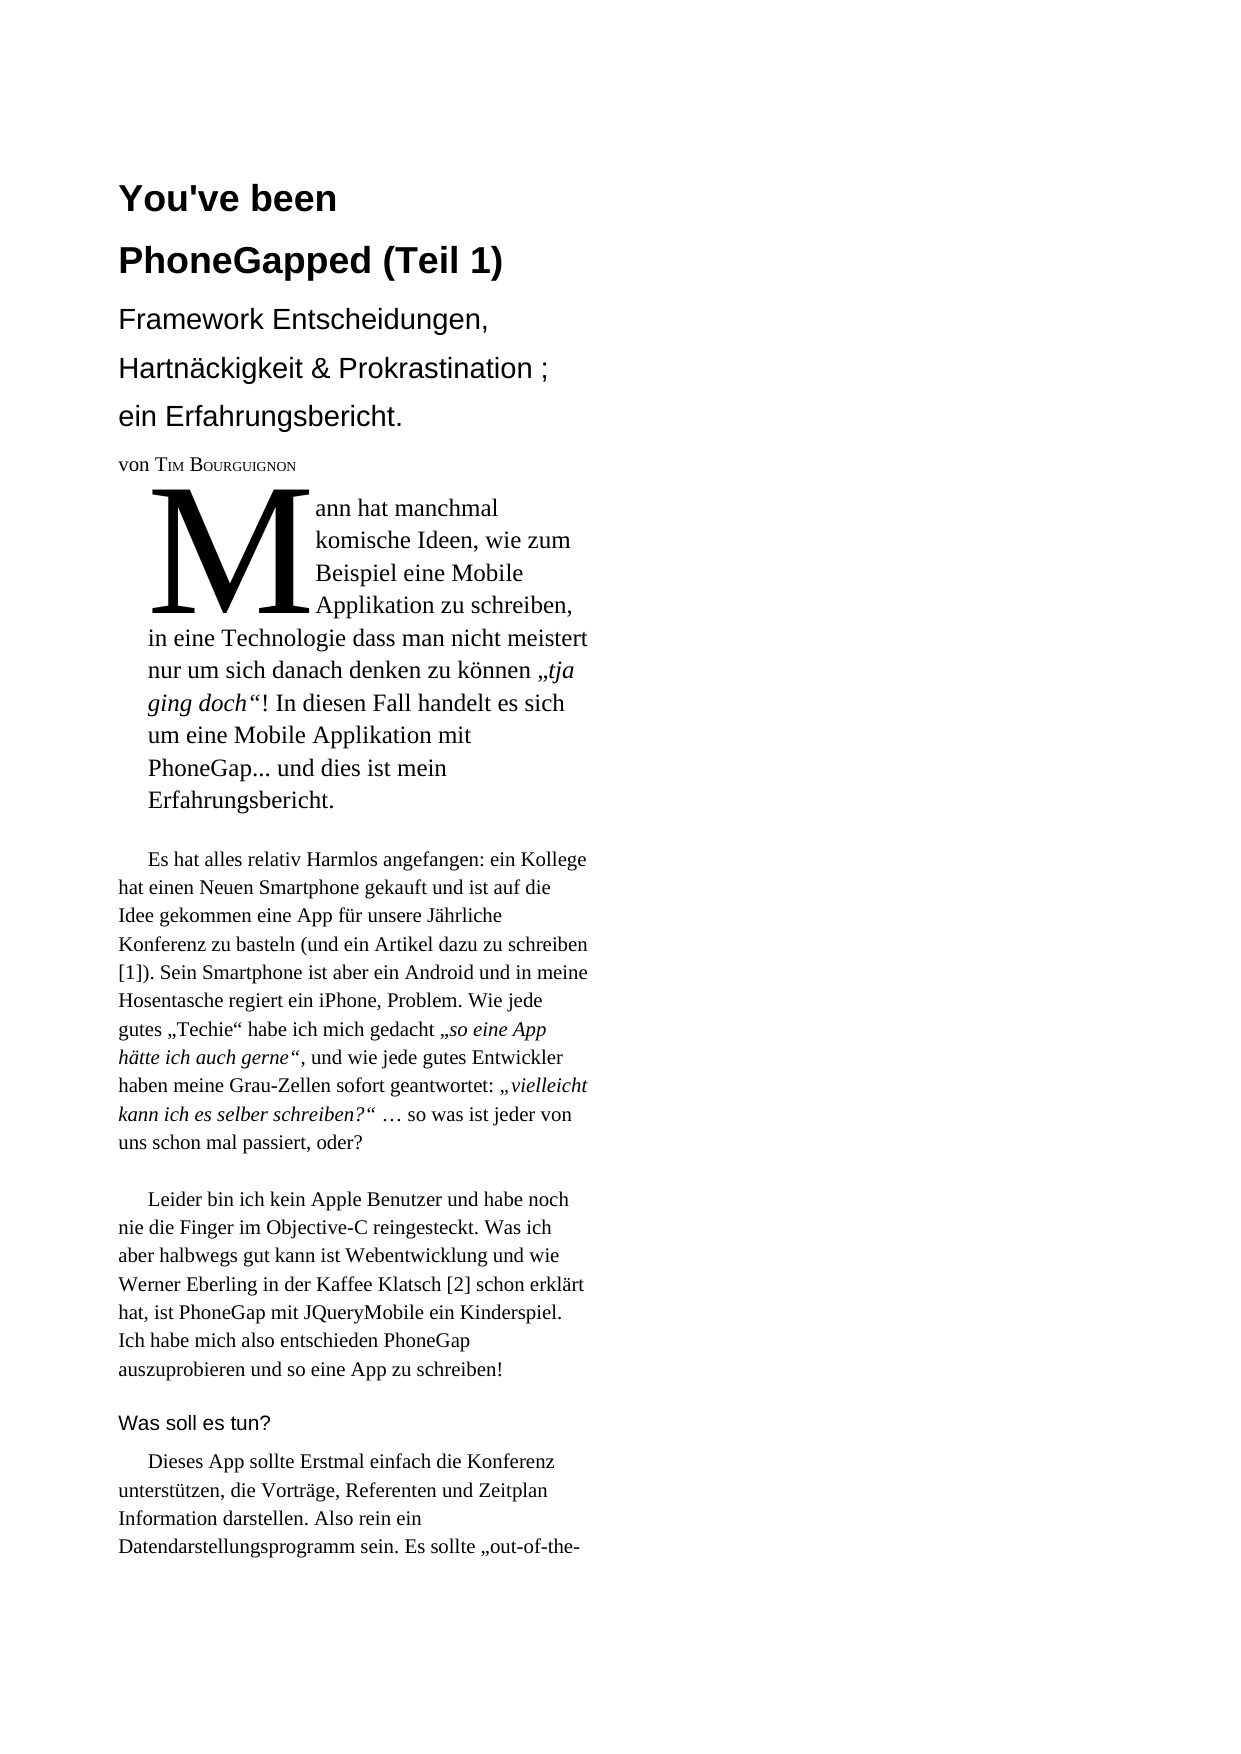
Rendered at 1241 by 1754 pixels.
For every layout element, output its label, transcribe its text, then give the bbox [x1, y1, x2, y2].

text Es hat alles relativ Harmlos angefangen: ein Kollege hat einen Neuen Smartphone gekauft und ist auf die Idee gekommen eine App für unsere Jährliche Konferenz zu basteln (und ein Artikel dazu zu schreiben [1]). Sein Smartphone ist aber ein Android und in meine Hosentasche regiert ein iPhone, Problem. Wie jede gutes „Techie“ habe ich mich gedacht „so eine App hätte ich auch gerne“, und wie jede gutes Entwickler haben meine Grau-Zellen sofort geantwortet: „vielleicht kann ich es selber schreiben?“ … so was ist jeder von uns schon mal passiert, oder? [118, 843, 591, 1155]
text Mann hat manchmal komische Ideen, wie zum Beispiel eine Mobile Applikation zu schreiben, in eine Technologie dass man nicht meistert nur um sich danach denken zu können „tja ging doch“! In diesen Fall handelt es sich um eine Mobile Applikation mit PhoneGap... und dies ist mein Erfahrungsbericht. [148, 490, 591, 815]
text Was soll es tun? [118, 1411, 591, 1434]
text Dieses App sollte Erstmal einfach die Konferenz unterstützen, die Vorträge, Referenten und Zeitplan Information darstellen. Also rein ein Datendarstellungsprogramm sein. Es sollte „out-of-the- [118, 1446, 591, 1559]
text von Tim Bourguignon [118, 449, 591, 478]
subtitle Framework Entscheidungen, Hartnäckigkeit & Prokrastination ; ein Erfahrungsbericht. [118, 303, 591, 433]
title You've been PhoneGapped (Teil 1) [118, 177, 591, 282]
text Leider bin ich kein Apple Benutzer und habe noch nie die Finger im Objective-C reingesteckt. Was ich aber halbwegs gut kann ist Webentwicklung und wie Werner Eberling in der Kaffee Klatsch [2] schon erklärt hat, ist PhoneGap mit JQueryMobile ein Kinderspiel. Ich habe mich also entschieden PhoneGap auszuprobieren und so eine App zu schreiben! [118, 1183, 591, 1382]
